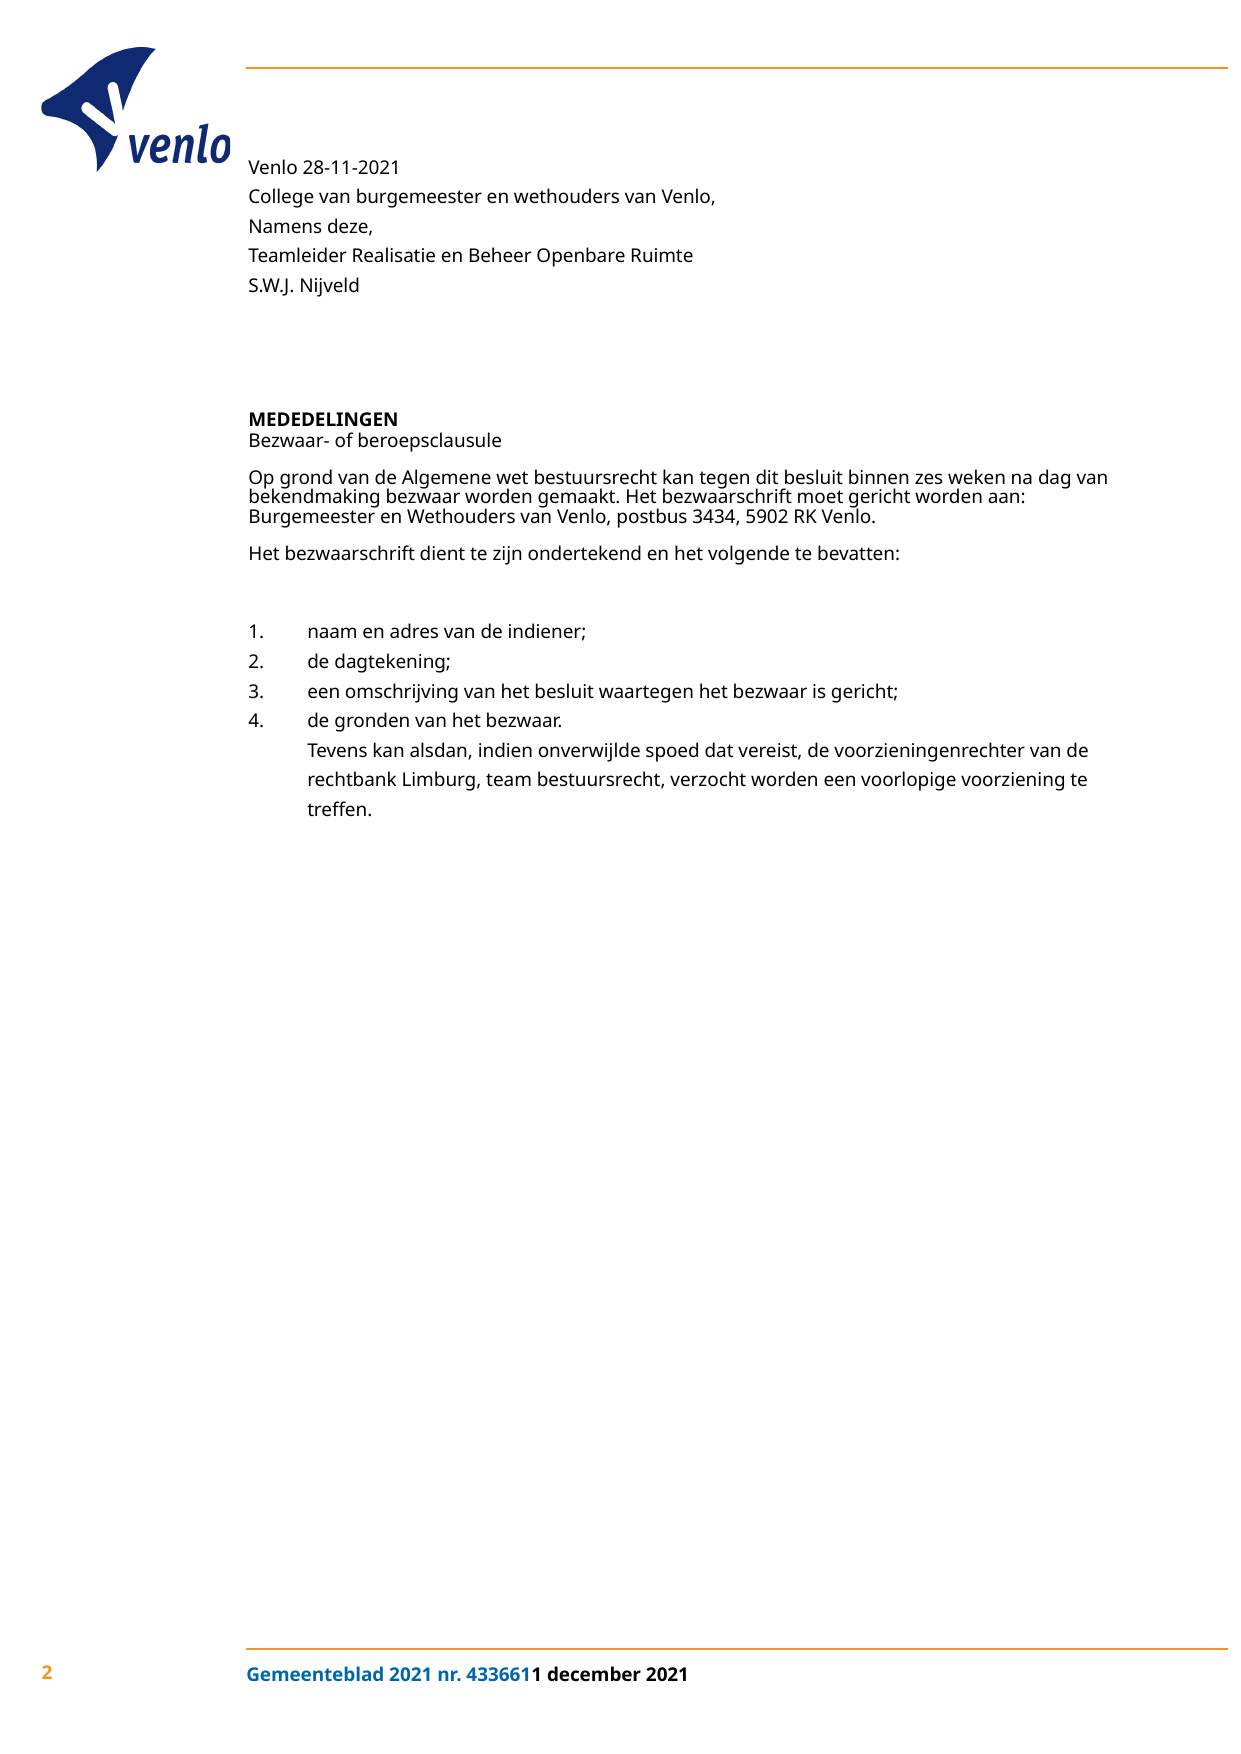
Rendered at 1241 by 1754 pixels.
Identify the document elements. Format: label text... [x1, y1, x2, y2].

text Bezwaar- of beroepsclausule [248, 432, 1152, 451]
list Tevens kan alsdan, indien onverwijlde spoed dat vereist, de voorzieningenrechter van de rechtbank Limburg, team bestuursrecht, verzocht worden een voorlopige voorziening te treffen. [248, 737, 1152, 822]
text Het bezwaarschrift dient te zijn ondertekend en het volgende te bevatten: [248, 545, 1152, 564]
text Venlo 28-11-2021 [248, 154, 1152, 180]
text Teamleider Realisatie en Beheer Openbare Ruimte [248, 243, 1152, 268]
text S.W.J. Nijveld [248, 272, 1152, 298]
text Namens deze, [248, 213, 1152, 239]
picture [41, 47, 231, 172]
text Op grond van de Algemene wet bestuursrecht kan tegen dit besluit binnen zes weken na dag van bekendmaking bezwaar worden gemaakt. Het bezwaarschrift moet gericht worden aan: Burgemeester en Wethouders van Venlo, postbus 3434, 5902 RK Venlo. [248, 469, 1152, 527]
list een omschrijving van het besluit waartegen het bezwaar is gericht; [248, 678, 1152, 703]
text MEDEDELINGEN [248, 406, 1152, 432]
list naam en adres van de indiener; [248, 619, 1152, 644]
list de dagtekening; [248, 648, 1152, 674]
text College van burgemeester en wethouders van Venlo, [248, 183, 1152, 209]
list de gronden van het bezwaar. [248, 707, 1152, 733]
